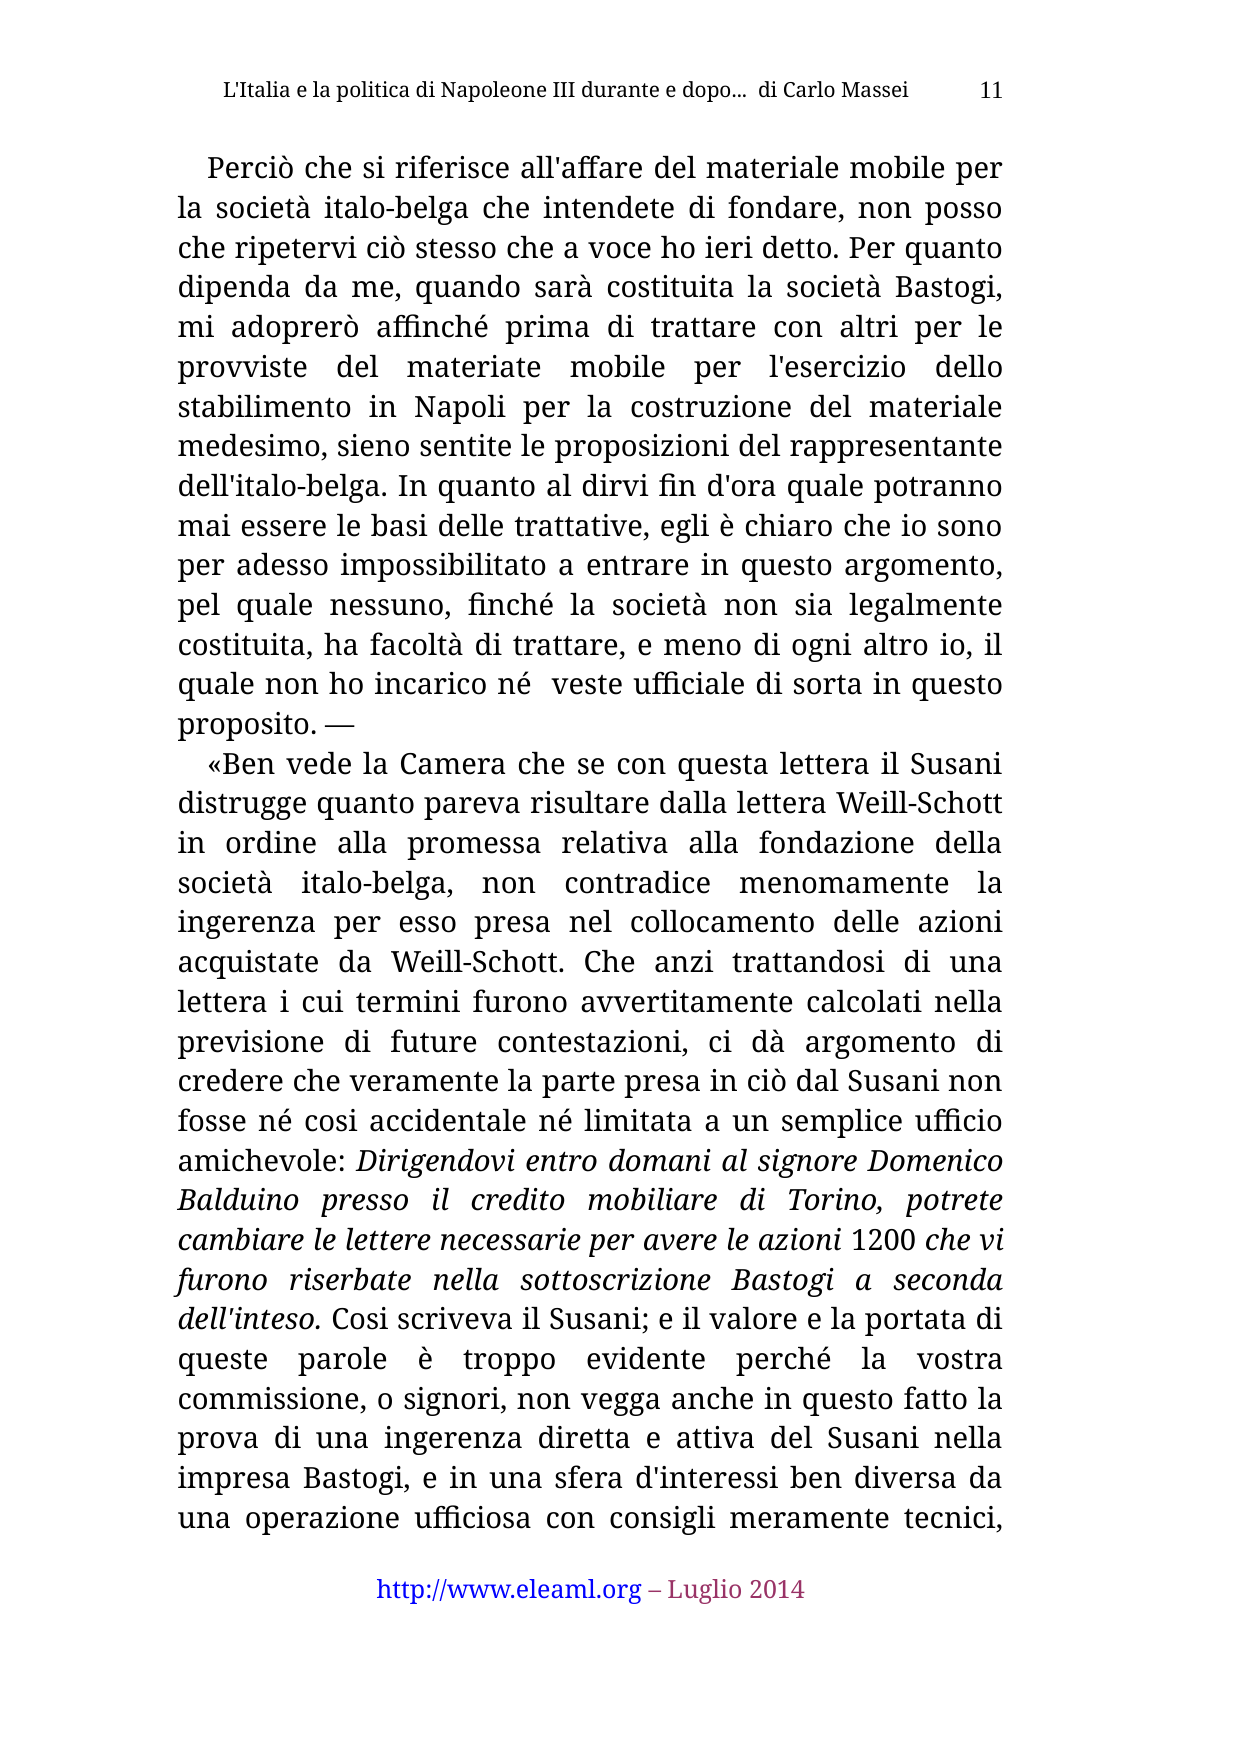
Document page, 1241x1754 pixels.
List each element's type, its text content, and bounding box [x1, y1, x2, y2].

text Perciò che si riferisce all'affare del materiale mobile per la società italo-belga che intendete di fondare, non posso che ripetervi ciò stesso che a voce ho ieri detto. Per quanto dipenda da me, quando sarà costituita la società Bastogi, mi adoprerò affinché prima di trattare con altri per le provviste del materiate mobile per l'esercizio dello stabilimento in Napoli per la costruzione del materiale medesimo, sieno sentite le proposizioni del rappresentante dell'italo-belga. In quanto al dirvi fin d'ora quale potranno mai essere le basi delle trattative, egli è chiaro che io sono per adesso impossibilitato a entrare in questo argomento, pel quale nessuno, finché la società non sia legalmente costituita, ha facoltà di trattare, e meno di ogni altro io, il quale non ho incarico né veste ufficiale di sorta in questo proposito. — [177, 148, 1004, 743]
text «Ben vede la Camera che se con questa lettera il Susani distrugge quanto pareva risultare dalla lettera Weill-Schott in ordine alla promessa relativa alla fondazione della società italo-belga, non contradice menomamente la ingerenza per esso presa nel collocamento delle azioni acquistate da Weill-Schott. Che anzi trattandosi di una lettera i cui termini furono avvertitamente calcolati nella previsione di future contestazioni, ci dà argomento di credere che veramente la parte presa in ciò dal Susani non fosse né cosi accidentale né limitata a un semplice ufficio amichevole: Dirigendovi entro domani al signore Domenico Balduino presso il credito mobiliare di Torino, potrete cambiare le lettere necessarie per avere le azioni 1200 che vi furono riserbate nella sottoscrizione Bastogi a seconda dell'inteso. Cosi scriveva il Susani; e il valore e la portata di queste parole è troppo evidente perché la vostra commissione, o signori, non vegga anche in questo fatto la prova di una ingerenza diretta e attiva del Susani nella impresa Bastogi, e in una sfera d'interessi ben diversa da una operazione ufficiosa con consigli meramente tecnici, [177, 743, 1004, 1537]
